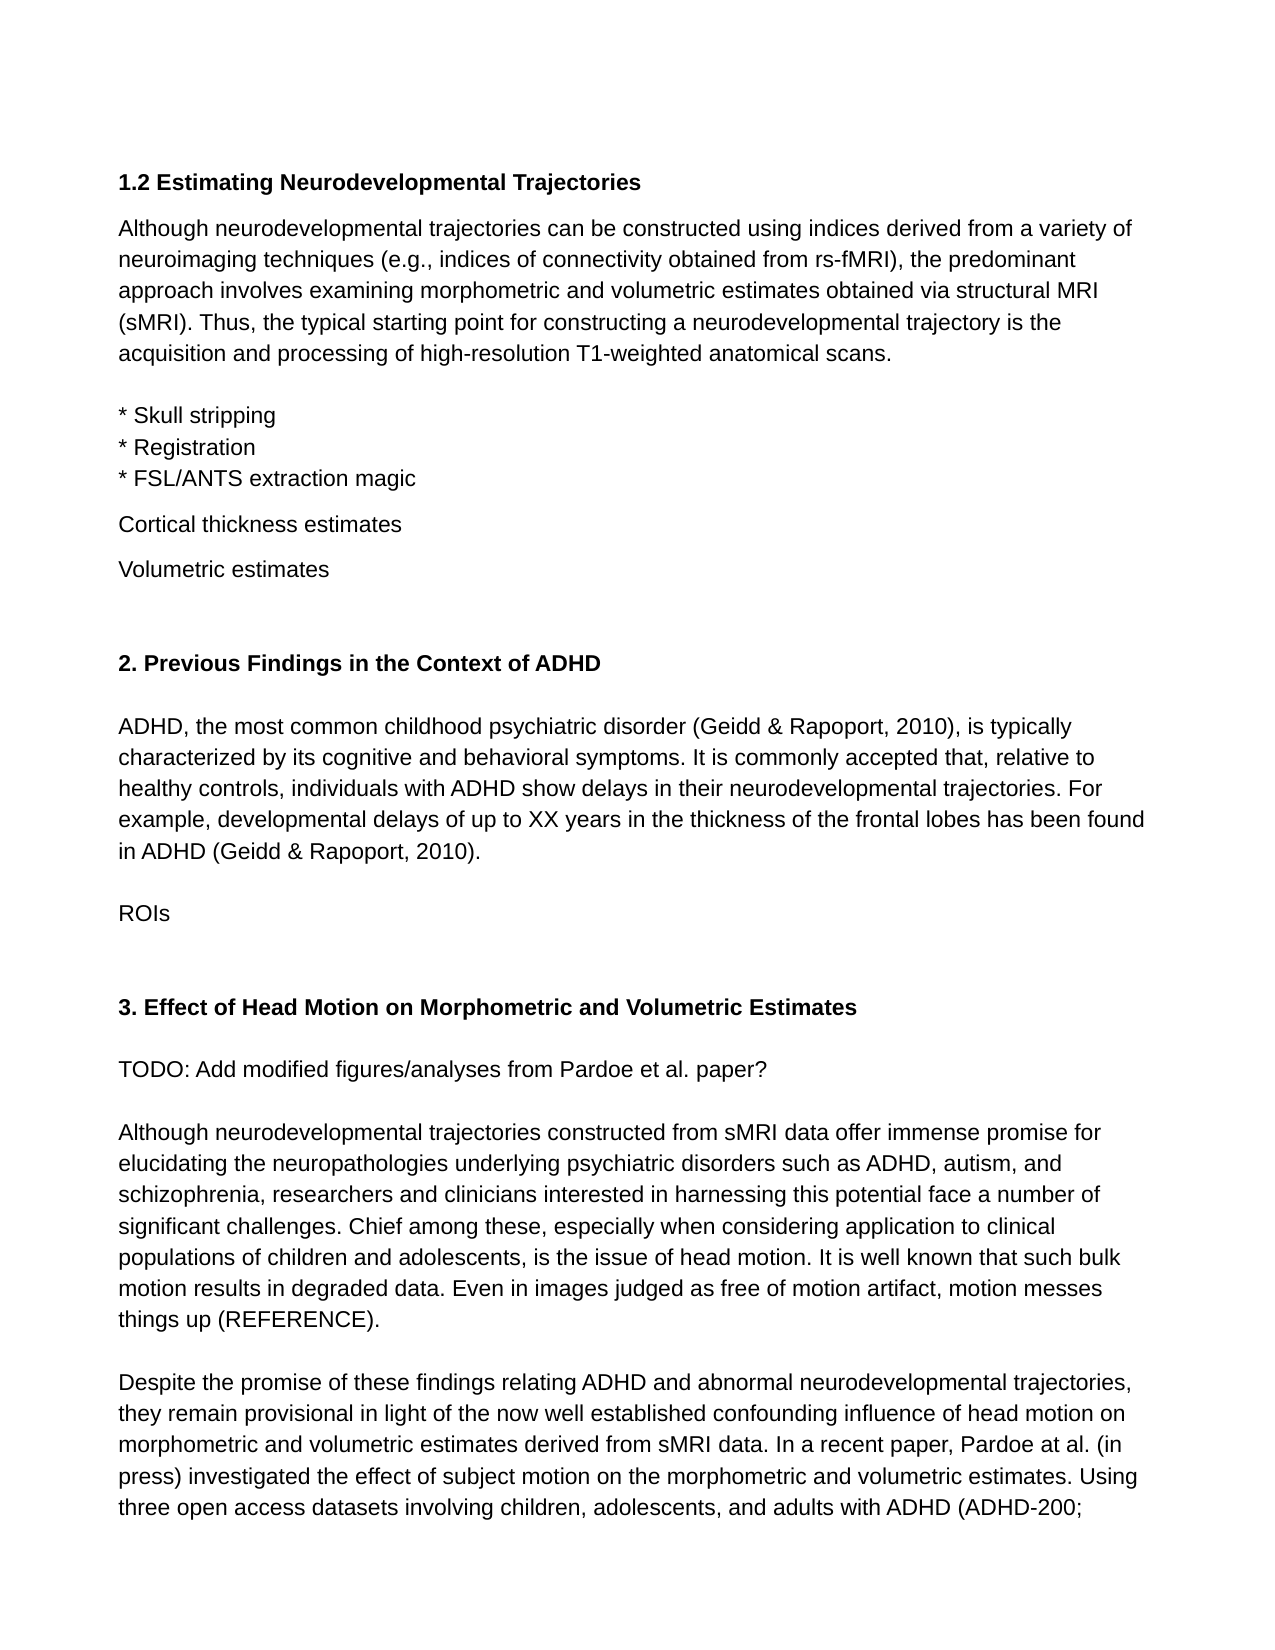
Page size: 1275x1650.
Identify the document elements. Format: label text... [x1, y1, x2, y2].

text Volumetric estimates 2. Previous Findings in the Context of ADHD ADHD, the most common childhood psychiatric disorder (Geidd & Rapoport, 2010), is typically characterized by its cognitive and behavioral symptoms. It is commonly accepted that, relative to healthy controls, individuals with ADHD show delays in their neurodevelopmental trajectories. For example, developmental delays of up to XX years in the thickness of the frontal lobes has been found in ADHD (Geidd & Rapoport, 2010). ROIs 3. Effect of Head Motion on Morphometric and Volumetric Estimates TODO: Add modified figures/analyses from Pardoe et al. paper? Although neurodevelopmental trajectories constructed from sMRI data offer immense promise for elucidating the neuropathologies underlying psychiatric disorders such as ADHD, autism, and schizophrenia, researchers and clinicians interested in harnessing this potential face a number of significant challenges. Chief among these, especially when considering application to clinical populations of children and adolescents, is the issue of head motion. It is well known that such bulk motion results in degraded data. Even in images judged as free of motion artifact, motion messes things up (REFERENCE). Despite the promise of these findings relating ADHD and abnormal neurodevelopmental trajectories, they remain provisional in light of the now well established confounding influence of head motion on morphometric and volumetric estimates derived from sMRI data. In a recent paper, Pardoe at al. (in press) investigated the effect of subject motion on the morphometric and volumetric estimates. Using three open access datasets involving children, adolescents, and adults with ADHD (ADHD-200; [118, 551, 1157, 1520]
text Cortical thickness estimates [118, 506, 1157, 537]
text Although neurodevelopmental trajectories can be constructed using indices derived from a variety of neuroimaging techniques (e.g., indices of connectivity obtained from rs-fMRI), the predominant approach involves examining morphometric and volumetric estimates obtained via structural MRI (sMRI). Thus, the typical starting point for constructing a neurodevelopmental trajectory is the acquisition and processing of high-resolution T1-weighted anatomical scans. * Skull stripping * Registration * FSL/ANTS extraction magic [118, 210, 1157, 491]
text 1.2 Estimating Neurodevelopmental Trajectories [118, 164, 1157, 195]
